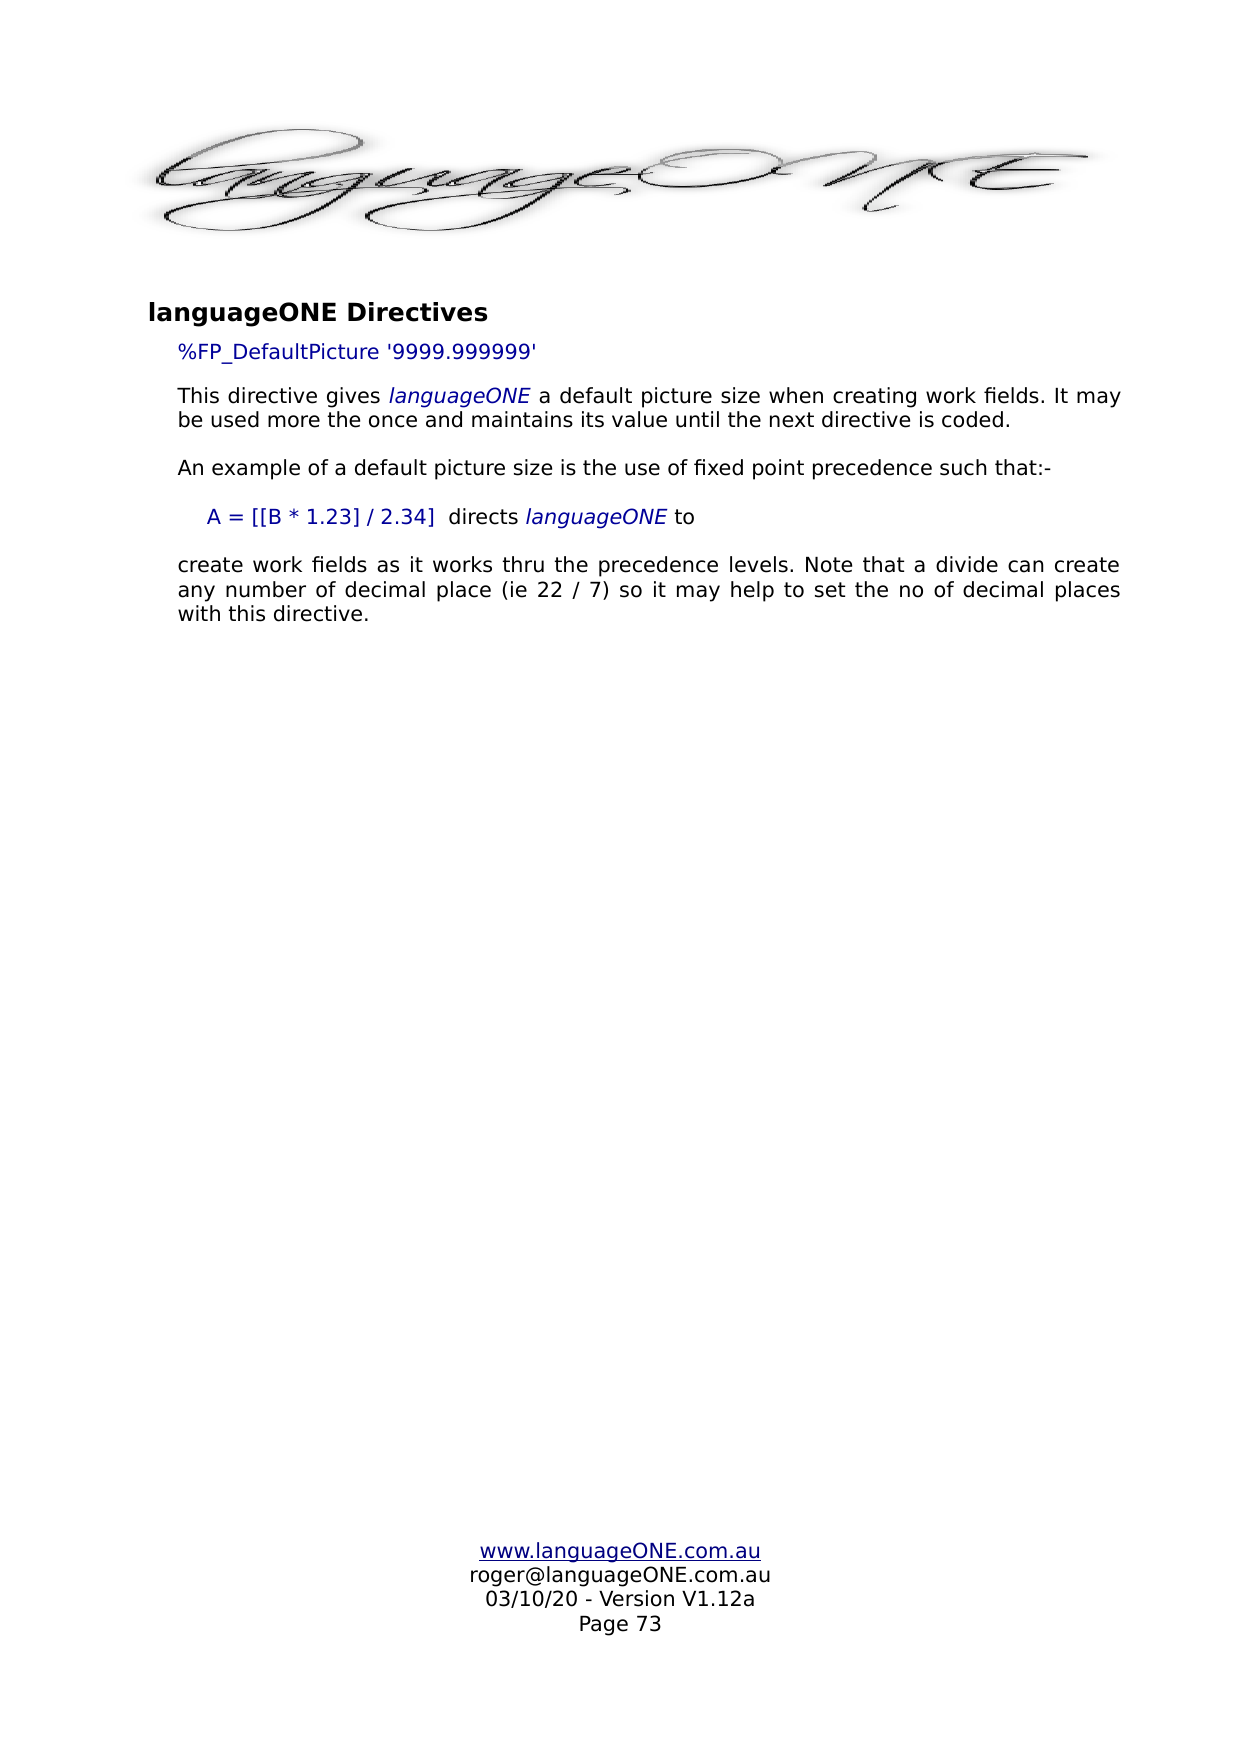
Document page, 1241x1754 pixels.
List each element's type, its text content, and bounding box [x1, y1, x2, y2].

text A = [[B * 1.23] / 2.34] directs languageONE to [207, 505, 1122, 529]
text An example of a default picture size is the use of fixed point precedence such that:- [177, 456, 1122, 481]
picture [125, 120, 1118, 239]
text This directive gives languageONE a default picture size when creating work fields. It may be used more the once and maintains its value until the next directive is coded. [177, 384, 1122, 432]
text create work fields as it works thru the precedence levels. Note that a divide can create any number of decimal place (ie 22 / 7) so it may help to set the no of decimal places with this directive. [177, 553, 1122, 626]
subtitle languageONE Directives [148, 298, 1122, 327]
text %FP_DefaultPicture '9999.999999' [177, 340, 1122, 364]
